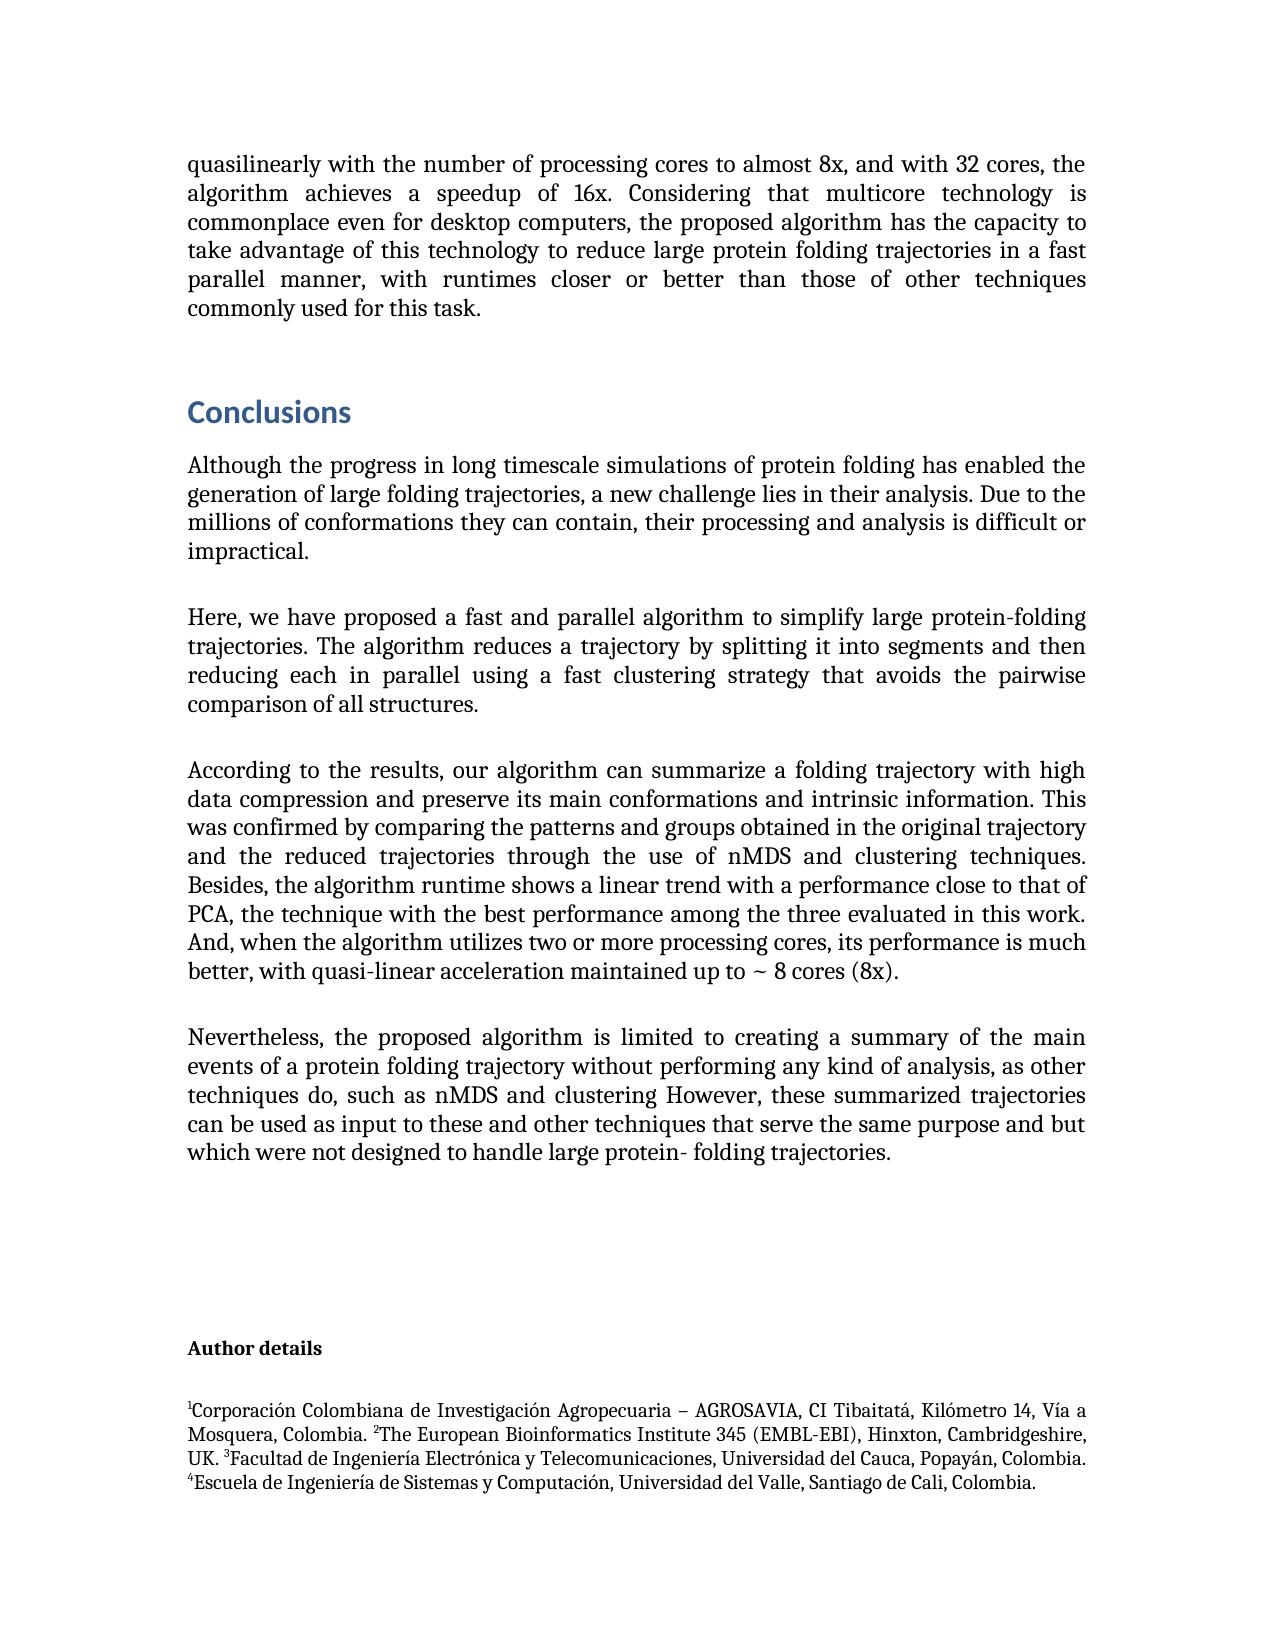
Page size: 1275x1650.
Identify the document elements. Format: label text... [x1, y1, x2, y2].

text Nevertheless, the proposed algorithm is limited to creating a summary of the main events of a protein folding trajectory without performing any kind of analysis, as other techniques do, such as nMDS and clustering However, these summarized trajectories can be used as input to these and other techniques that serve the same purpose and but which were not designed to handle large protein- folding trajectories. [187, 1023, 1087, 1167]
text According to the results, our algorithm can summarize a folding trajectory with high data compression and preserve its main conformations and intrinsic information. This was confirmed by comparing the patterns and groups obtained in the original trajectory and the reduced trajectories through the use of nMDS and clustering techniques. Besides, the algorithm runtime shows a linear trend with a performance close to that of PCA, the technique with the best performance among the three evaluated in this work. And, when the algorithm utilizes two or more processing cores, its performance is much better, with quasi-linear acceleration maintained up to ~ 8 cores (8x). [187, 756, 1087, 986]
text quasilinearly with the number of processing cores to almost 8x, and with 32 cores, the algorithm achieves a speedup of 16x. Considering that multicore technology is commonplace even for desktop computers, the proposed algorithm has the capacity to take advantage of this technology to reduce large protein folding trajectories in a fast parallel manner, with runtimes closer or better than those of other techniques commonly used for this task. [187, 150, 1087, 322]
text Author details [187, 1337, 1087, 1361]
subtitle Conclusions [187, 391, 1087, 432]
text Although the progress in long timescale simulations of protein folding has enabled the generation of large folding trajectories, a new challenge lies in their analysis. Due to the millions of conformations they can contain, their processing and analysis is difficult or impractical. [187, 451, 1087, 566]
text 1Corporación Colombiana de Investigación Agropecuaria – AGROSAVIA, CI Tibaitatá, Kilómetro 14, Vía a Mosquera, Colombia. 2The European Bioinformatics Institute 345 (EMBL-EBI), Hinxton, Cambridgeshire, UK. 3Facultad de Ingeniería Electrónica y Telecomunicaciones, Universidad del Cauca, Popayán, Colombia. 4Escuela de Ingeniería de Sistemas y Computación, Universidad del Valle, Santiago de Cali, Colombia. [187, 1398, 1087, 1494]
text Here, we have proposed a fast and parallel algorithm to simplify large protein-folding trajectories. The algorithm reduces a trajectory by splitting it into segments and then reducing each in parallel using a fast clustering strategy that avoids the pairwise comparison of all structures. [187, 603, 1087, 718]
